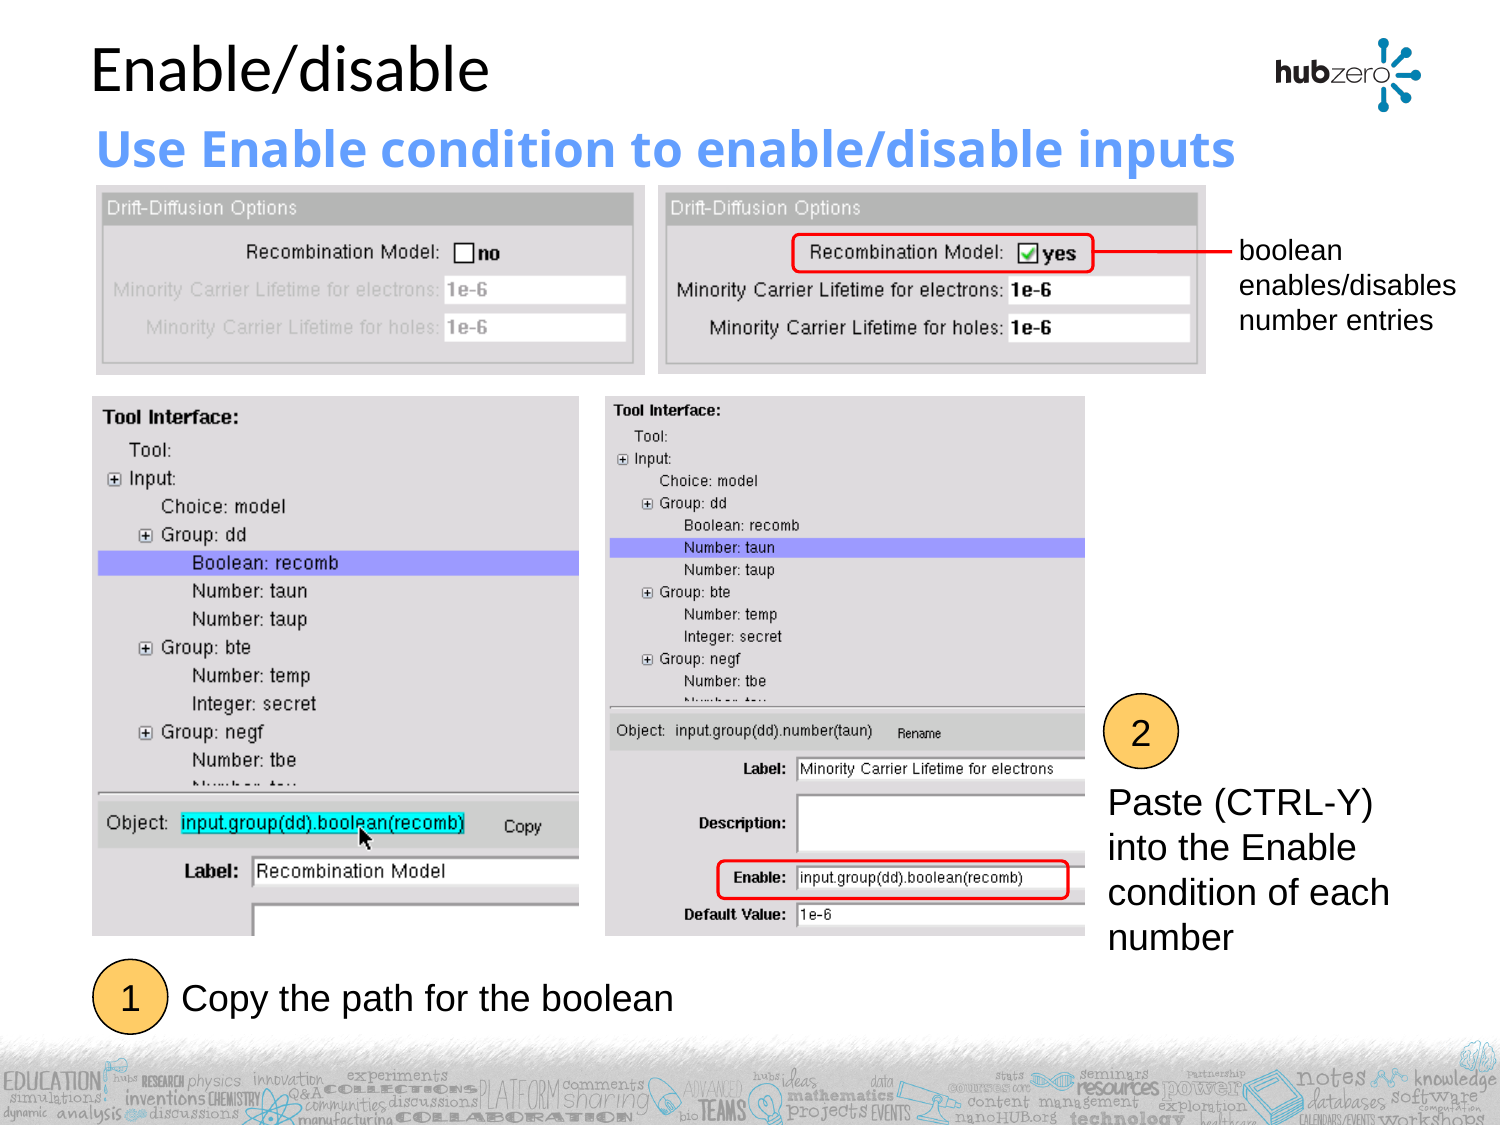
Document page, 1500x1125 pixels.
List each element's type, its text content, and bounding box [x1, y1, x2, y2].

text_box Enable/disable [75, 12, 1249, 118]
picture [0, 1034, 1500, 1125]
picture [92, 396, 579, 936]
picture [658, 185, 1206, 374]
picture [605, 396, 1085, 936]
text_box boolean enables/disables number entries [1224, 223, 1473, 344]
text_box 2 [1103, 693, 1179, 769]
picture [96, 185, 645, 376]
text_box 1 [92, 959, 166, 1035]
picture [795, 236, 1091, 270]
text_box Paste (CTRL-Y) into the Enable condition of each number [1092, 770, 1406, 966]
text_box Use Enable condition to enable/disable inputs [80, 109, 1252, 185]
picture [1272, 35, 1424, 115]
text_box Copy the path for the boolean [166, 966, 690, 1028]
